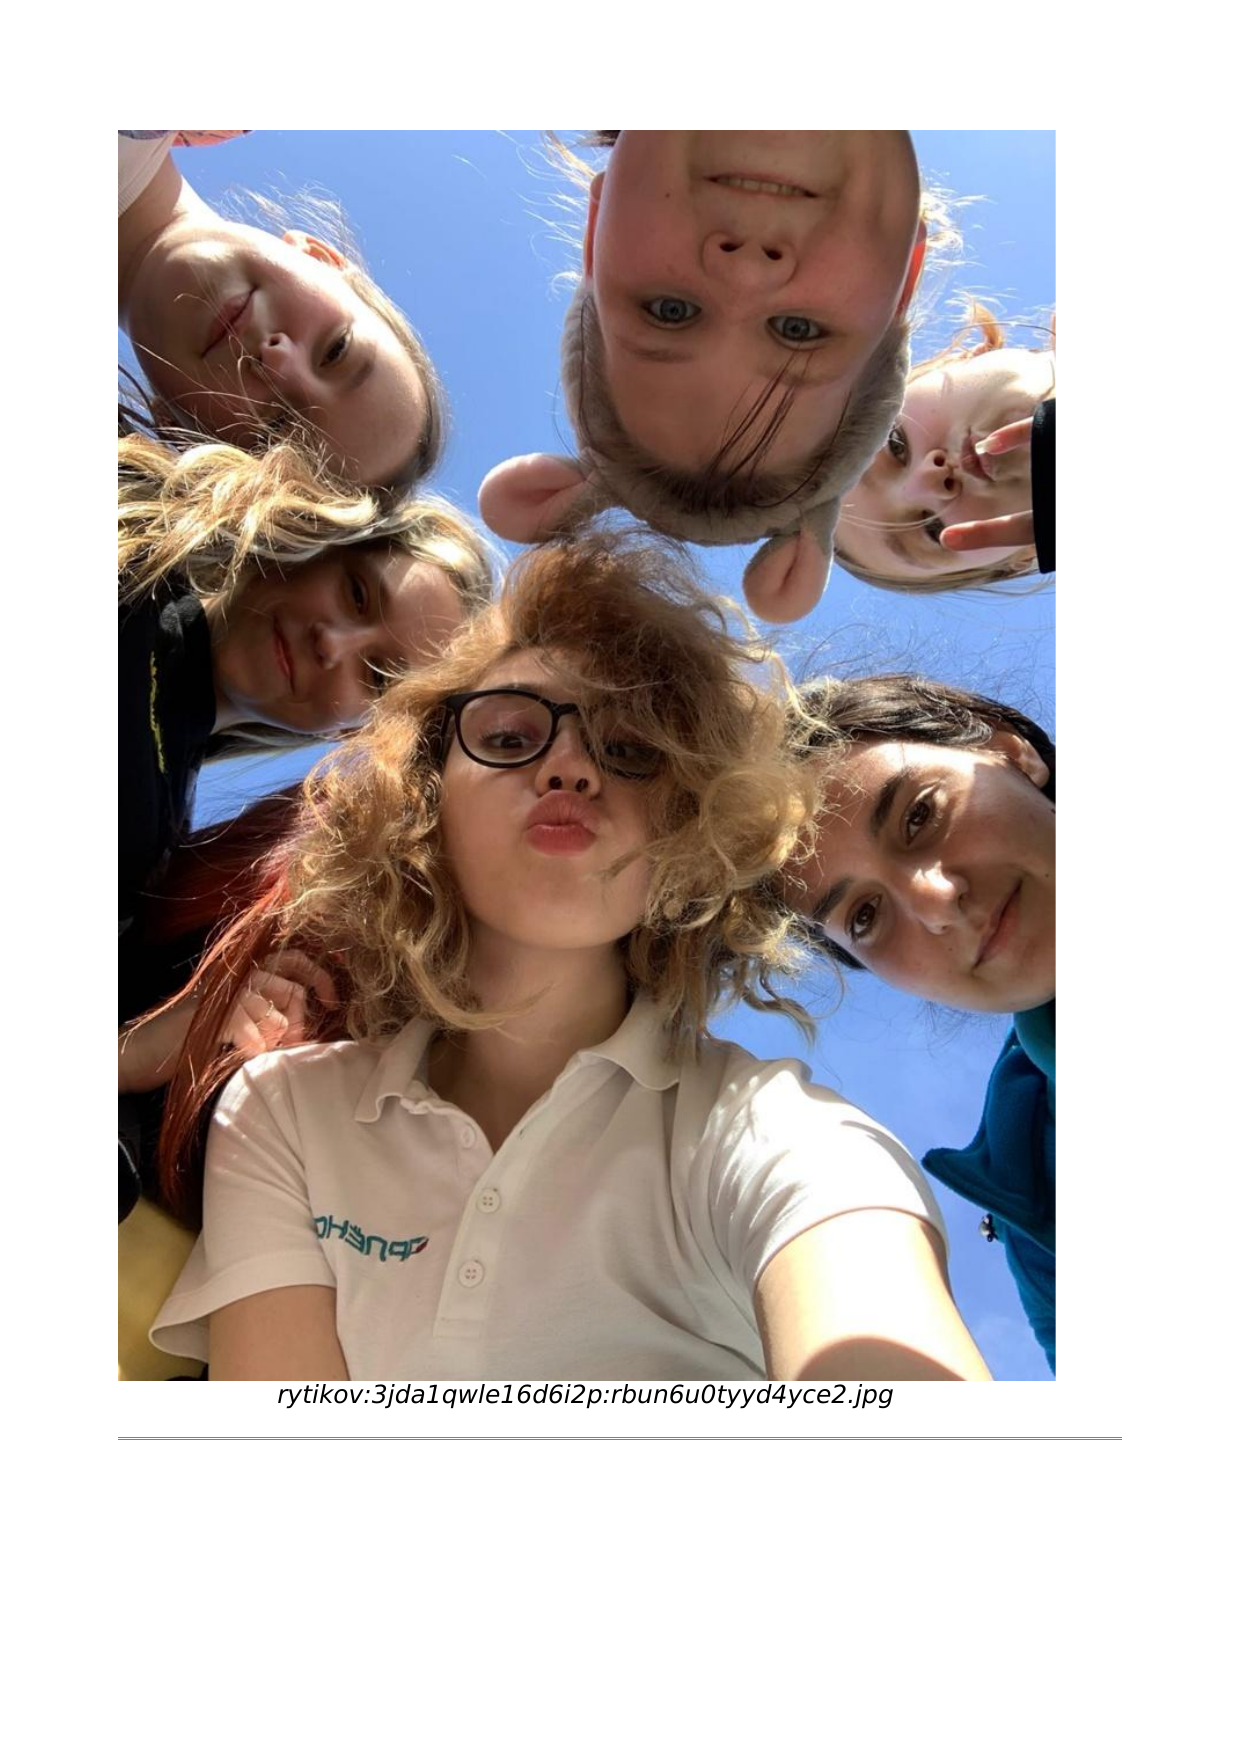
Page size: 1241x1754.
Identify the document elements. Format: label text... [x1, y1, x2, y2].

picture [1044, 1044, 1053, 1051]
picture [118, 130, 1056, 1381]
text rytikov:3jda1qwle16d6i2p:rbun6u0tyyd4yce2.jpg [118, 1381, 1056, 1410]
